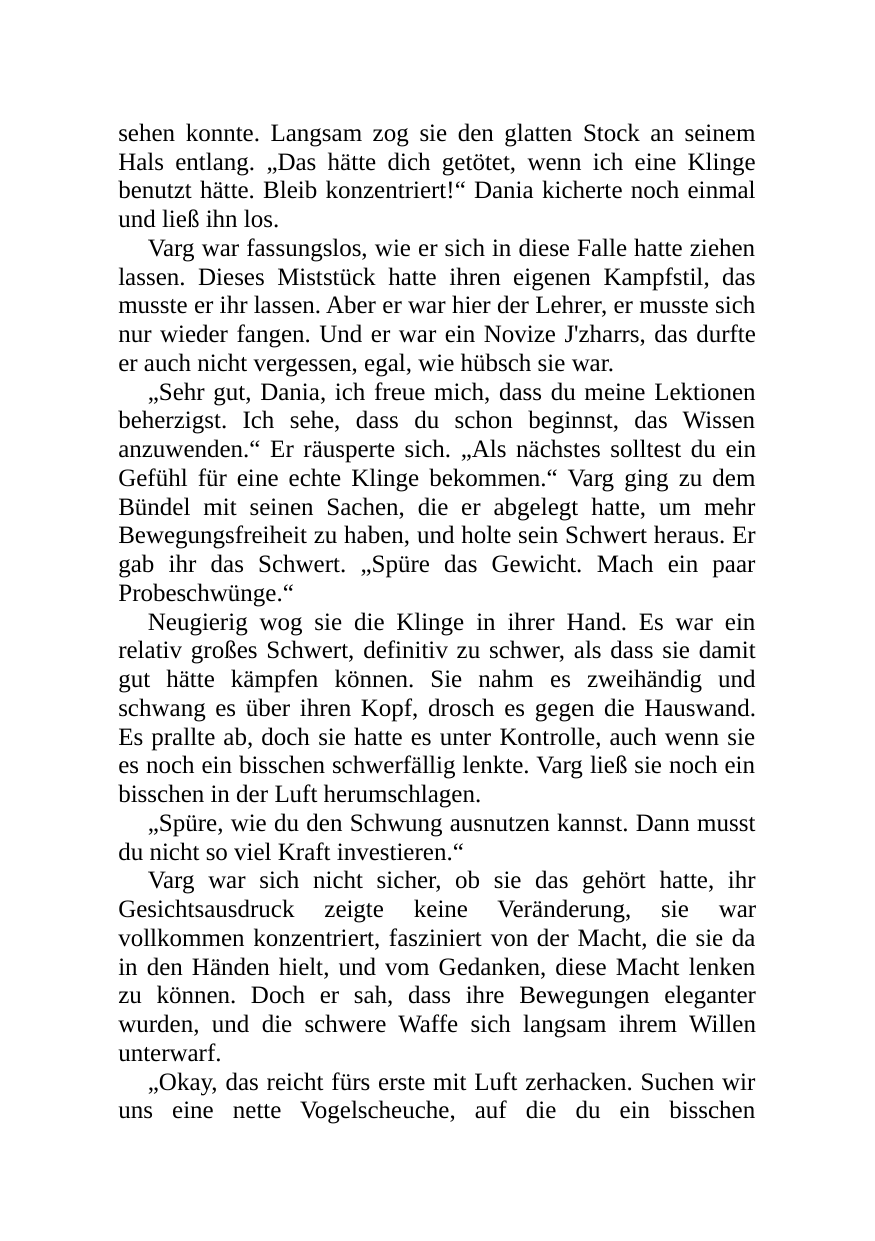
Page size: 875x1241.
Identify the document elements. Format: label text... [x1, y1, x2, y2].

text Varg war fassungslos, wie er sich in diese Falle hatte ziehen lassen. Dieses Miststück hatte ihren eigenen Kampfstil, das musste er ihr lassen. Aber er war hier der Lehrer, er musste sich nur wieder fangen. Und er war ein Novize J'zharrs, das durfte er auch nicht vergessen, egal, wie hübsch sie war. [118, 233, 756, 377]
text Neugierig wog sie die Klinge in ihrer Hand. Es war ein relativ großes Schwert, definitiv zu schwer, als dass sie damit gut hätte kämpfen können. Sie nahm es zweihändig und schwang es über ihren Kopf, drosch es gegen die Hauswand. Es prallte ab, doch sie hatte es unter Kontrolle, auch wenn sie es noch ein bisschen schwerfällig lenkte. Varg ließ sie noch ein bisschen in der Luft herumschlagen. [118, 607, 756, 808]
text sehen konnte. Langsam zog sie den glatten Stock an seinem Hals entlang. „Das hätte dich getötet, wenn ich eine Klinge benutzt hätte. Bleib konzentriert!“ Dania kicherte noch einmal und ließ ihn los. [118, 118, 756, 233]
text „Spüre, wie du den Schwung ausnutzen kannst. Dann musst du nicht so viel Kraft investieren.“ [118, 808, 756, 866]
text „Sehr gut, Dania, ich freue mich, dass du meine Lektionen beherzigst. Ich sehe, dass du schon beginnst, das Wissen anzuwenden.“ Er räusperte sich. „Als nächstes solltest du ein Gefühl für eine echte Klinge bekommen.“ Varg ging zu dem Bündel mit seinen Sachen, die er abgelegt hatte, um mehr Bewegungsfreiheit zu haben, und holte sein Schwert heraus. Er gab ihr das Schwert. „Spüre das Gewicht. Mach ein paar Probeschwünge.“ [118, 377, 756, 607]
text Varg war sich nicht sicher, ob sie das gehört hatte, ihr Gesichtsausdruck zeigte keine Veränderung, sie war vollkommen konzentriert, fasziniert von der Macht, die sie da in den Händen hielt, und vom Gedanken, diese Macht lenken zu können. Doch er sah, dass ihre Bewegungen eleganter wurden, und die schwere Waffe sich langsam ihrem Willen unterwarf. [118, 866, 756, 1067]
text „Okay, das reicht fürs erste mit Luft zerhacken. Suchen wir uns eine nette Vogelscheuche, auf die du ein bisschen [118, 1067, 756, 1124]
